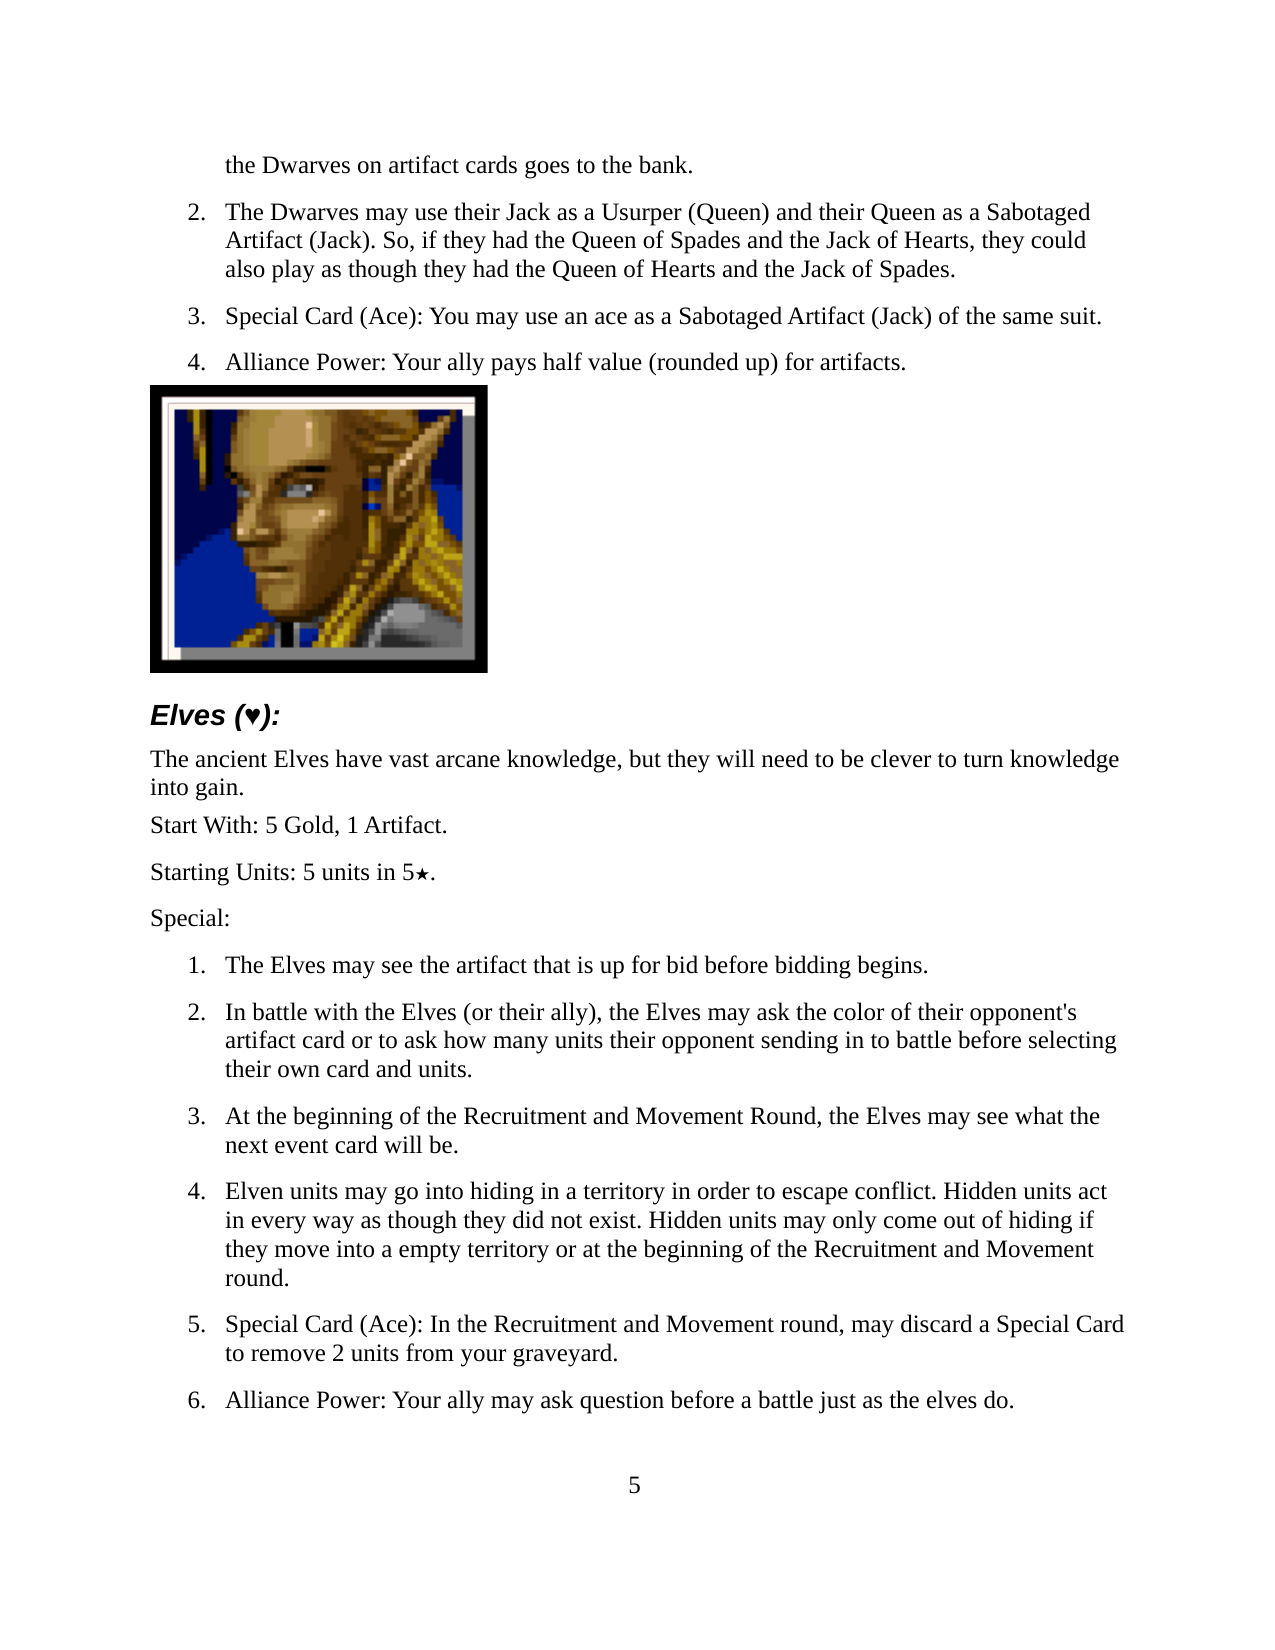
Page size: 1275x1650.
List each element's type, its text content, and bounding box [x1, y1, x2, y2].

picture [150, 385, 488, 673]
list Elven units may go into hiding in a territory in order to escape conflict. Hidden units act in every way as though they did not exist. Hidden units may only come out of hiding if they move into a empty territory or at the beginning of the Recruitment and Movement round. [187, 1176, 1125, 1291]
text Starting Units: 5 units in 5★. [150, 857, 1125, 886]
list Alliance Power: Your ally may ask question before a battle just as the elves do. [187, 1385, 1125, 1413]
list the Dwarves on artifact cards goes to the bank. [187, 150, 1125, 179]
subtitle Elves (♥): [150, 698, 1125, 731]
list The Elves may see the artifact that is up for bid before bidding begins. [187, 950, 1125, 979]
text Special: [150, 903, 1125, 932]
list In battle with the Elves (or their ally), the Elves may ask the color of their opponent's artifact card or to ask how many units their opponent sending in to battle before selecting their own card and units. [187, 997, 1125, 1083]
list Special Card (Ace): You may use an ace as a Sabotaged Artifact (Jack) of the same suit. [187, 301, 1125, 329]
list At the beginning of the Recruitment and Movement Round, the Elves may see what the next event card will be. [187, 1101, 1125, 1158]
list The Dwarves may use their Jack as a Usurper (Queen) and their Queen as a Sabotaged Artifact (Jack). So, if they had the Queen of Spades and the Jack of Hearts, they could also play as though they had the Queen of Hearts and the Jack of Spades. [187, 197, 1125, 283]
list Special Card (Ace): In the Recruitment and Movement round, may discard a Special Card to remove 2 units from your graveyard. [187, 1309, 1125, 1367]
text Start With: 5 Gold, 1 Artifact. [150, 810, 1125, 839]
list Alliance Power: Your ally pays half value (rounded up) for artifacts. [187, 347, 1125, 376]
text The ancient Elves have vast arcane knowledge, but they will need to be clever to turn knowledge into gain. [150, 744, 1125, 801]
